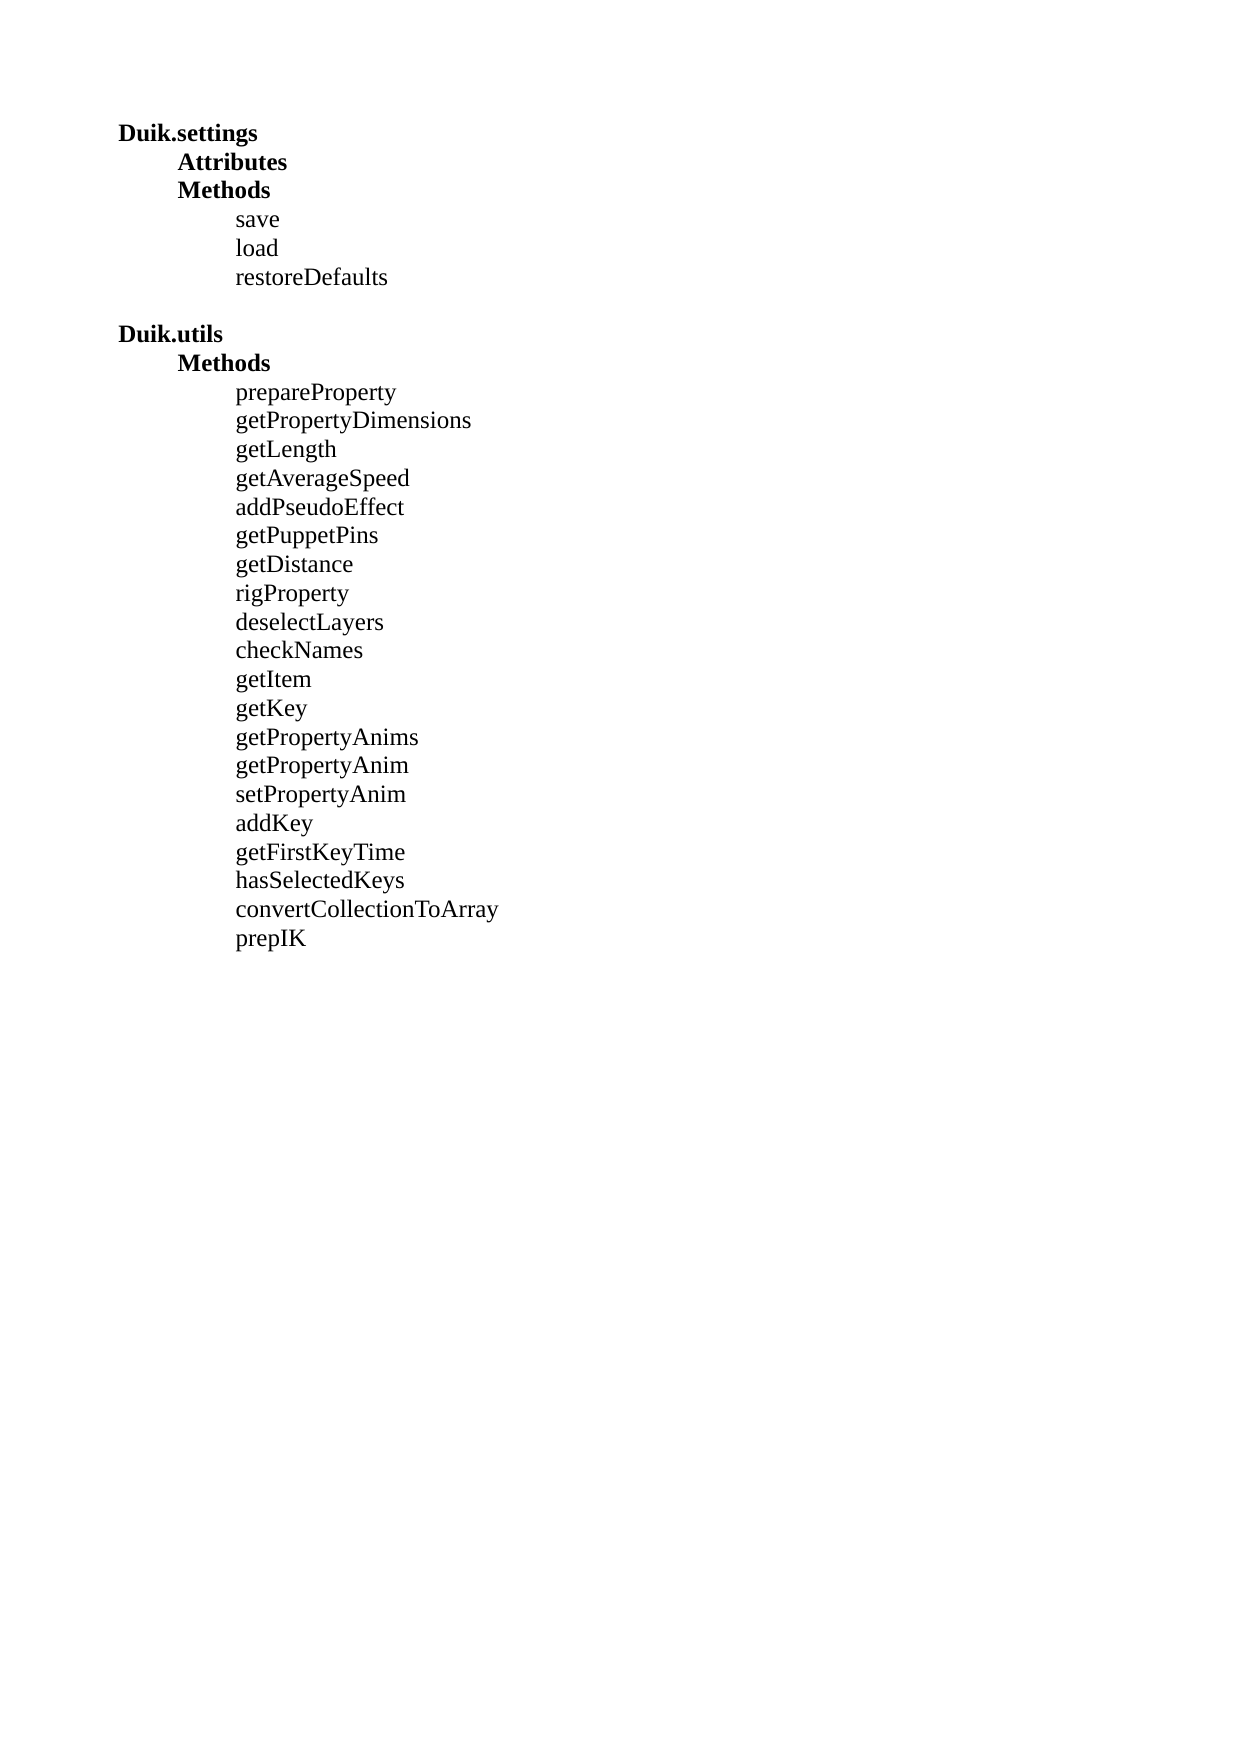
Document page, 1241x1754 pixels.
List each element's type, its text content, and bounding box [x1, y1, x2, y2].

text save [118, 204, 1122, 233]
text checkNames [118, 636, 1122, 664]
text getAverageSpeed [118, 463, 1122, 492]
text getItem [118, 664, 1122, 693]
text Methods [118, 348, 1122, 377]
text restoreDefaults [118, 262, 1122, 291]
text prepIK [118, 923, 1122, 952]
text getPuppetPins [118, 521, 1122, 549]
text prepareProperty [118, 377, 1122, 406]
text getKey [118, 693, 1122, 722]
text load [118, 233, 1122, 262]
text Attributes [118, 147, 1122, 176]
text getFirstKeyTime [118, 837, 1122, 866]
text setPropertyAnim [118, 779, 1122, 808]
text rigProperty [118, 578, 1122, 607]
text getPropertyAnims [118, 722, 1122, 751]
text Duik.utils [118, 319, 1122, 348]
text getLength [118, 434, 1122, 463]
text hasSelectedKeys [118, 866, 1122, 894]
text Duik.settings [118, 118, 1122, 147]
text convertCollectionToArray [118, 894, 1122, 923]
text getPropertyDimensions [118, 406, 1122, 434]
text getPropertyAnim [118, 751, 1122, 779]
text getDistance [118, 549, 1122, 578]
text addKey [118, 808, 1122, 837]
text addPseudoEffect [118, 492, 1122, 521]
text deselectLayers [118, 607, 1122, 636]
text Methods [118, 176, 1122, 204]
